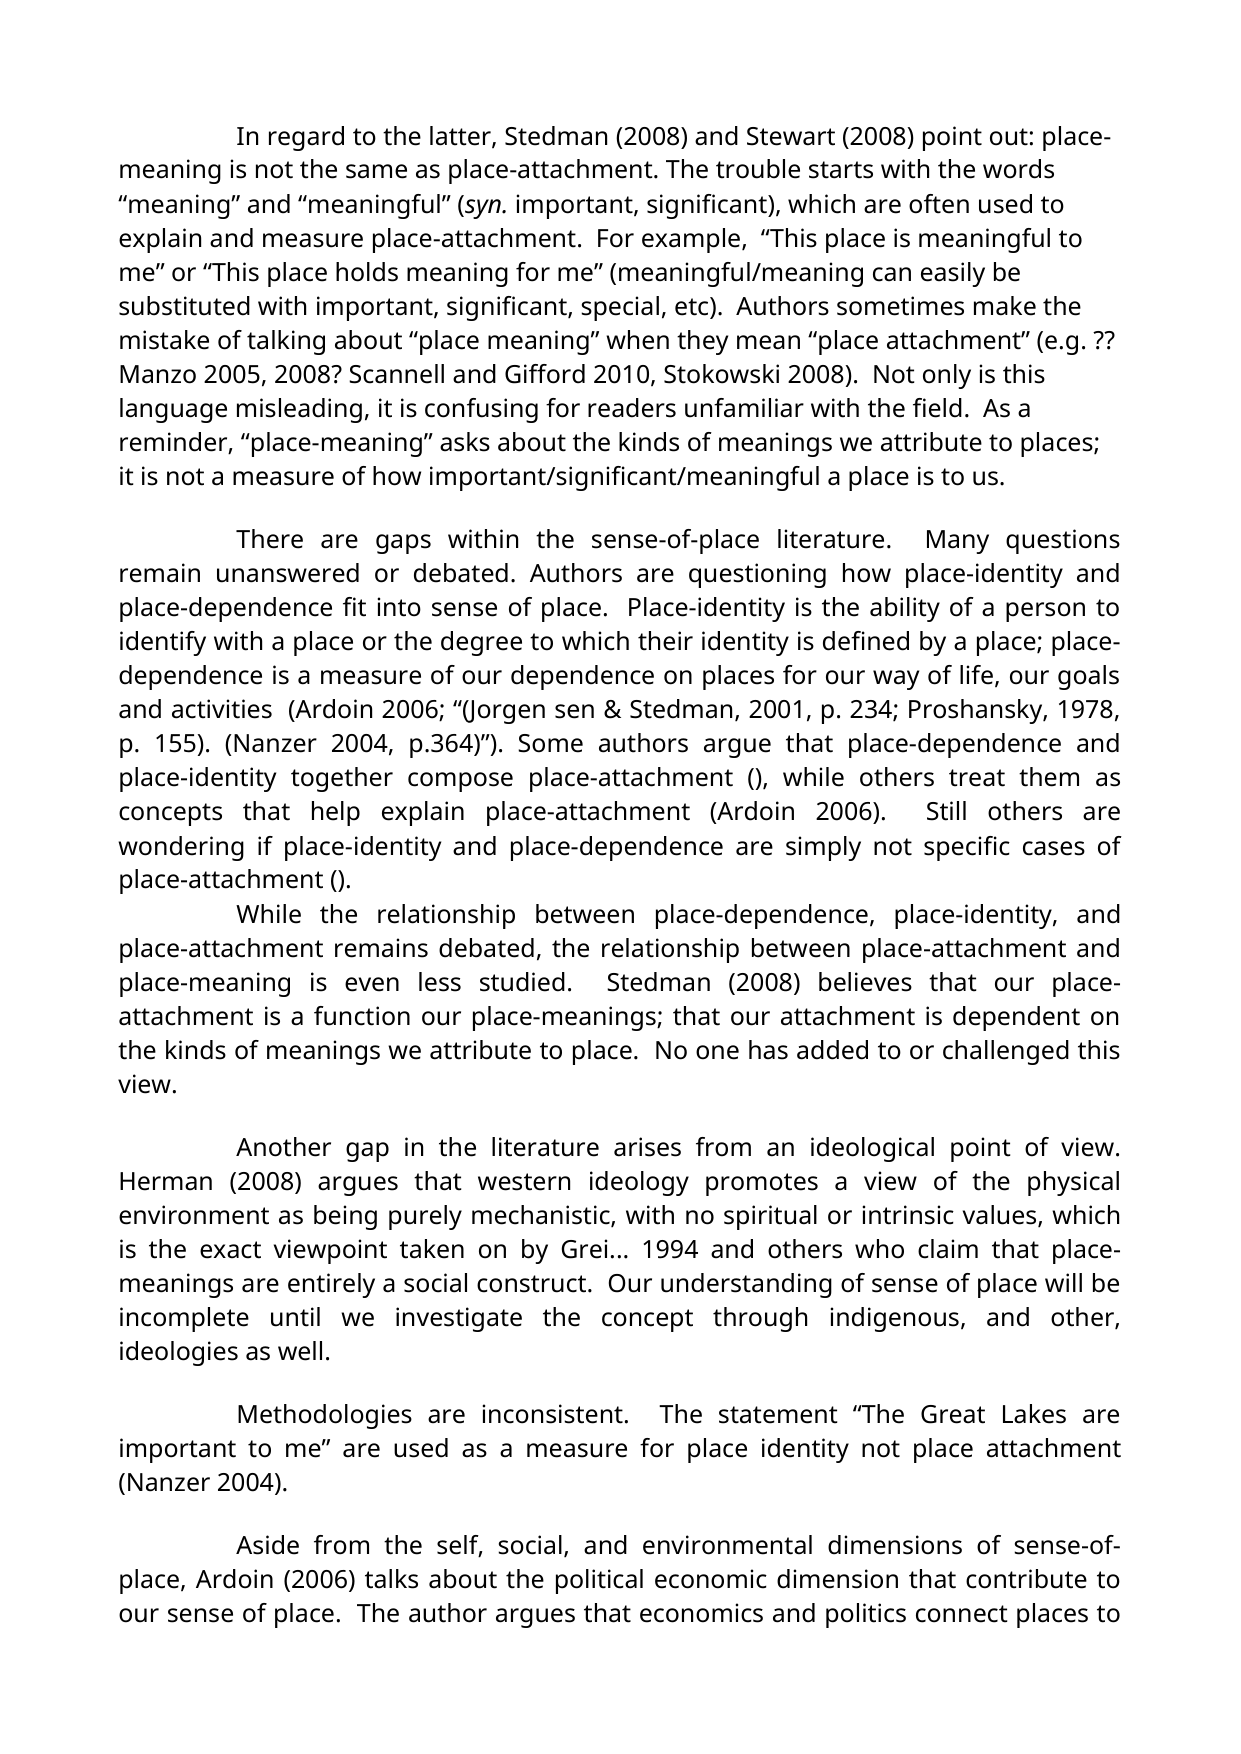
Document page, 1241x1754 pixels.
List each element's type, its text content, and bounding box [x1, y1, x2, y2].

text Another gap in the literature arises from an ideological point of view. Herman (2008) argues that western ideology promotes a view of the physical environment as being purely mechanistic, with no spiritual or intrinsic values, which is the exact viewpoint taken on by Grei... 1994 and others who claim that place-meanings are entirely a social construct. Our understanding of sense of place will be incomplete until we investigate the concept through indigenous, and other, ideologies as well. [118, 1129, 1122, 1368]
text Methodologies are inconsistent. The statement “The Great Lakes are important to me” are used as a measure for place identity not place attachment (Nanzer 2004). [118, 1397, 1122, 1499]
text There are gaps within the sense-of-place literature. Many questions remain unanswered or debated. Authors are questioning how place-identity and place-dependence fit into sense of place. Place-identity is the ability of a person to identify with a place or the degree to which their identity is defined by a place; place-dependence is a measure of our dependence on places for our way of life, our goals and activities (Ardoin 2006; “(Jorgen sen & Stedman, 2001, p. 234; Proshansky, 1978, p. 155). (Nanzer 2004, p.364)”). Some authors argue that place-dependence and place-identity together compose place-attachment (), while others treat them as concepts that help explain place-attachment (Ardoin 2006). Still others are wondering if place-identity and place-dependence are simply not specific cases of place-attachment (). [118, 522, 1122, 896]
text Aside from the self, social, and environmental dimensions of sense-of-place, Ardoin (2006) talks about the political economic dimension that contribute to our sense of place. The author argues that economics and politics connect places to [118, 1527, 1122, 1630]
text In regard to the latter, Stedman (2008) and Stewart (2008) point out: place-meaning is not the same as place-attachment. The trouble starts with the words “meaning” and “meaningful” (syn. important, significant), which are often used to explain and measure place-attachment. For example, “This place is meaningful to me” or “This place holds meaning for me” (meaningful/meaning can easily be substituted with important, significant, special, etc). Authors sometimes make the mistake of talking about “place meaning” when they mean “place attachment” (e.g. ?? Manzo 2005, 2008? Scannell and Gifford 2010, Stokowski 2008). Not only is this language misleading, it is confusing for readers unfamiliar with the field. As a reminder, “place-meaning” asks about the kinds of meanings we attribute to places; it is not a measure of how important/significant/meaningful a place is to us. [118, 118, 1122, 493]
text While the relationship between place-dependence, place-identity, and place-attachment remains debated, the relationship between place-attachment and place-meaning is even less studied. Stedman (2008) believes that our place-attachment is a function our place-meanings; that our attachment is dependent on the kinds of meanings we attribute to place. No one has added to or challenged this view. [118, 896, 1122, 1101]
